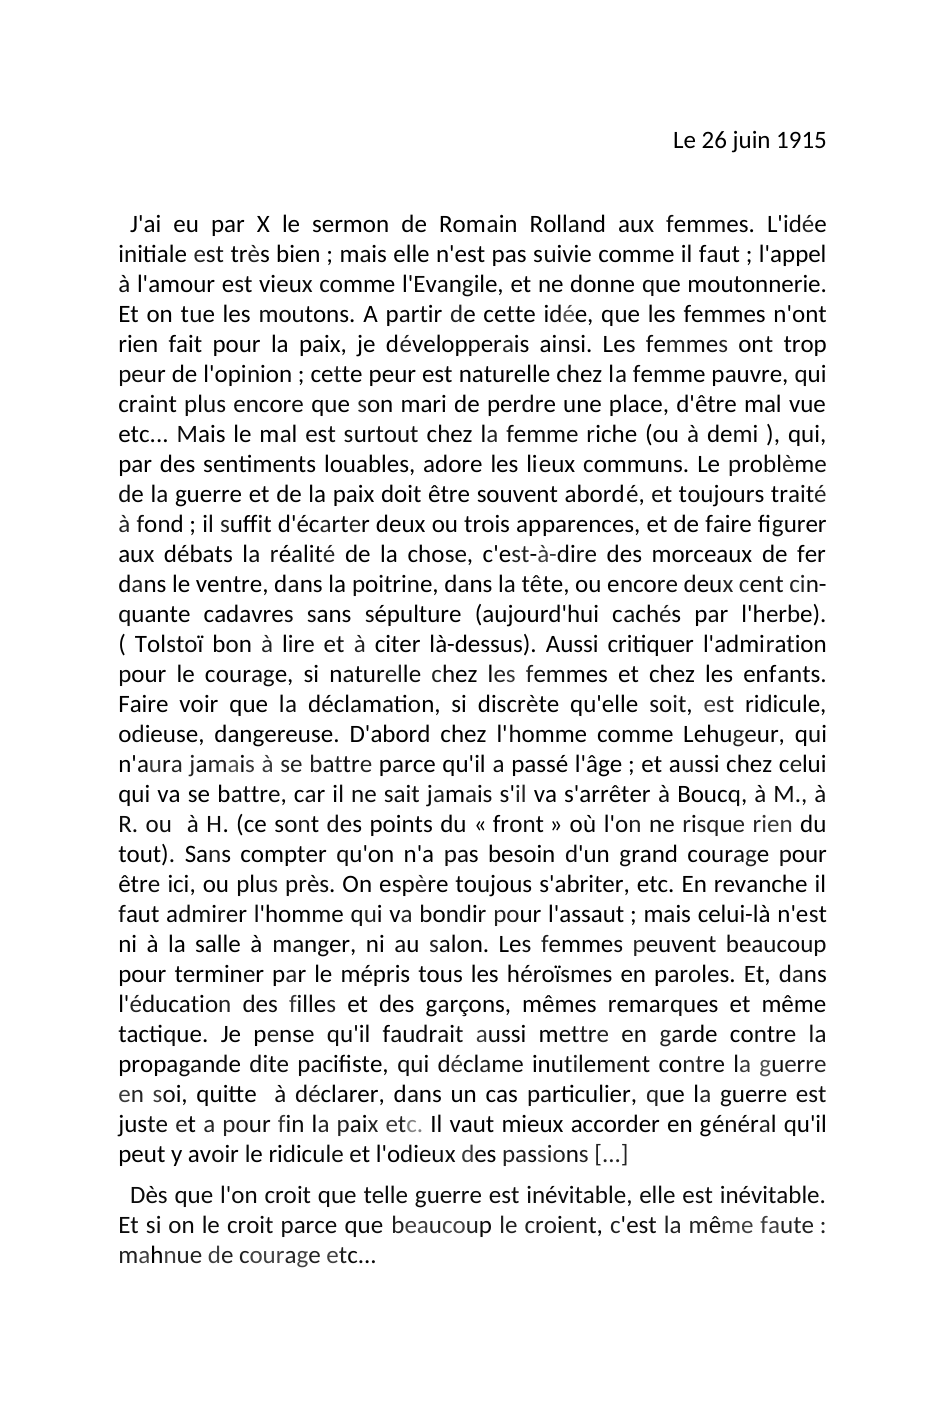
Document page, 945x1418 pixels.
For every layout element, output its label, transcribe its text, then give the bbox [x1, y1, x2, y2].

text Dès que l'on croit que telle guerre est inévitable, elle est inévitable. Et si on le croit parce que beaucoup le croient, c'est la même faute : mahnue de courage etc... [118, 1185, 827, 1270]
text J'ai eu par X le sermon de Romain Rolland aux femmes. L'idée initiale est très bien ; mais elle n'est pas suivie comme il faut ; l'appel à l'amour est vieux comme l'E­vangile, et ne donne que moutonnerie. Et on tue les moutons. A partir de cette idée, que les femmes n'ont rien fait pour la paix, je développerais ainsi. Les femmes ont trop peur de l'opinion ; cette peur est naturelle chez la femme pauvre, qui craint plus encore que son mari de perdre une place, d'être mal vue etc... Mais le mal est surtout chez la femme riche (ou à demi ), qui, par des sentiments louables, adore les lieux communs. Le problème de la guerre et de la paix doit être souvent abordé, et toujours traité à fond ; il suffit d'écarter deux ou trois apparences, et de faire figurer aux débats la réalité de la chose, c'est-à-dire des morceaux de fer dans le ventre, dans la poitrine, dans la tête, ou encore deux cent cin­quante cadavres sans sépulture (aujourd'hui cachés par l'herbe). ( Tolstoï bon à lire et à citer là-dessus). Aussi critiquer l'admiration pour le courage, si naturelle chez les fem­mes et chez les enfants. Faire voir que la déclamation, si discrète qu'elle soit, est ridicule, odieuse, dangereuse. D'abord chez l'homme comme Lehugeur, qui n'aura jamais à se battre parce qu'il a passé l'âge ; et aussi chez celui qui va se battre, car il ne sait jamais s'il va s'arrêter à Boucq, à M., à R. ou à H. (ce sont des points du « front » où l'on ne risque rien du tout). Sans compter qu'on n'a pas besoin d'un grand courage pour être ici, ou plus près. On espère toujous s'abriter, etc. En revanche il faut admirer l'homme qui va bondir pour l'assaut ; mais celui-là n'est ni à la salle à manger, ni au salon. Les femmes peuvent beaucoup pour terminer par le mépris tous les héroïsmes en paroles. Et, dans l'éducation des filles et des garçons, mêmes remarques et même tactique. Je pense qu'il faudrait aussi mettre en garde contre la propagande dite pacifiste, qui déclame inutilement contre la guerre en soi, quitte à déclarer, dans un cas particulier, que la guerre est juste et a pour fin la paix etc. Il vaut mieux accorder en général qu'il peut y avoir le ridicule et l'odieux des passions [...] [118, 213, 827, 1168]
text Le 26 juin 1915 [118, 130, 827, 155]
